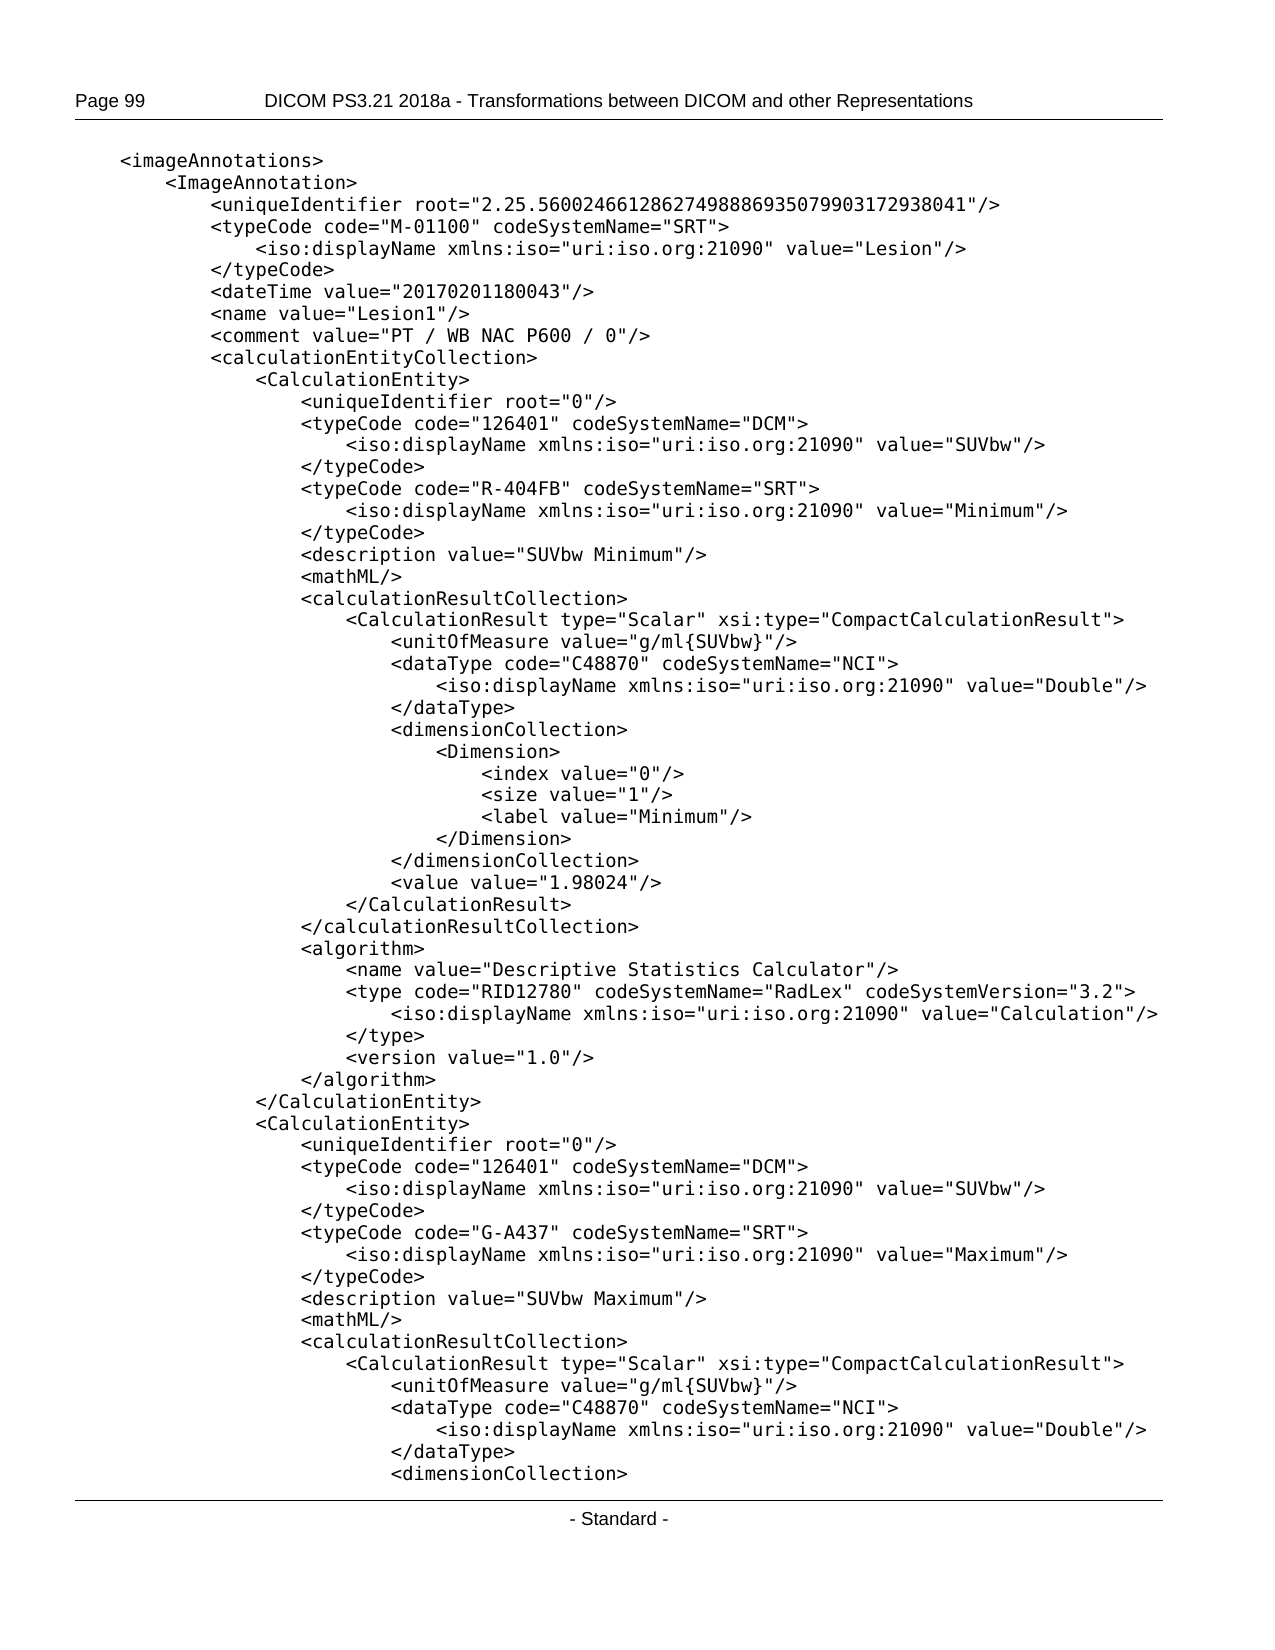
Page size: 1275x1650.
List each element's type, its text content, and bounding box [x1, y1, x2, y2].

text <image​Annotations> <Image​Annotation> <uniqueIdentifier root="2.25.56002466128627498886935079903172938041"/> <typeCode code="M-01100" codeSystemName="SRT"> <iso:displayName xmlns:iso="uri:iso.org:21090" value="Lesion"/> </typeCode> <dateTime value="20170201180043"/> <name value="Lesion1"/> <comment value="PT / WB NAC P600 / 0"/> <calculationEntityCollection> <CalculationEntity> <uniqueIdentifier root="0"/> <typeCode code="126401" codeSystemName="DCM"> <iso:displayName xmlns:iso="uri:iso.org:21090" value="SUVbw"/> </typeCode> <typeCode code="R-404FB" codeSystemName="SRT"> <iso:displayName xmlns:iso="uri:iso.org:21090" value="Minimum"/> </typeCode> <description value="SUVbw Minimum"/> <mathML/> <calculationResultCollection> <CalculationResult type="Scalar" xsi:type="CompactCalculationResult"> <unitOfMeasure value="g/ml{SUVbw}"/> <dataType code="C48870" codeSystemName="NCI"> <iso:displayName xmlns:iso="uri:iso.org:21090" value="Double"/> </dataType> <dimensionCollection> <Dimension> <index value="0"/> <size value="1"/> <label value="Minimum"/> </Dimension> </dimensionCollection> <value value="1.98024"/> </CalculationResult> </calculationResultCollection> <algorithm> <name value="Descriptive Statistics Calculator"/> <type code="RID12780" codeSystemName="RadLex" codeSystemVersion="3.2"> <iso:displayName xmlns:iso="uri:iso.org:21090" value="Calculation"/> </type> <version value="1.0"/> </algorithm> </CalculationEntity> <CalculationEntity> <uniqueIdentifier root="0"/> <typeCode code="126401" codeSystemName="DCM"> <iso:displayName xmlns:iso="uri:iso.org:21090" value="SUVbw"/> </typeCode> <typeCode code="G-A437" codeSystemName="SRT"> <iso:displayName xmlns:iso="uri:iso.org:21090" value="Maximum"/> </typeCode> <description value="SUVbw Maximum"/> <mathML/> <calculationResultCollection> <CalculationResult type="Scalar" xsi:type="CompactCalculationResult"> <unitOfMeasure value="g/ml{SUVbw}"/> <dataType code="C48870" codeSystemName="NCI"> <iso:displayName xmlns:iso="uri:iso.org:21090" value="Double"/> </dataType> <dimensionCollection> [75, 150, 1162, 1484]
